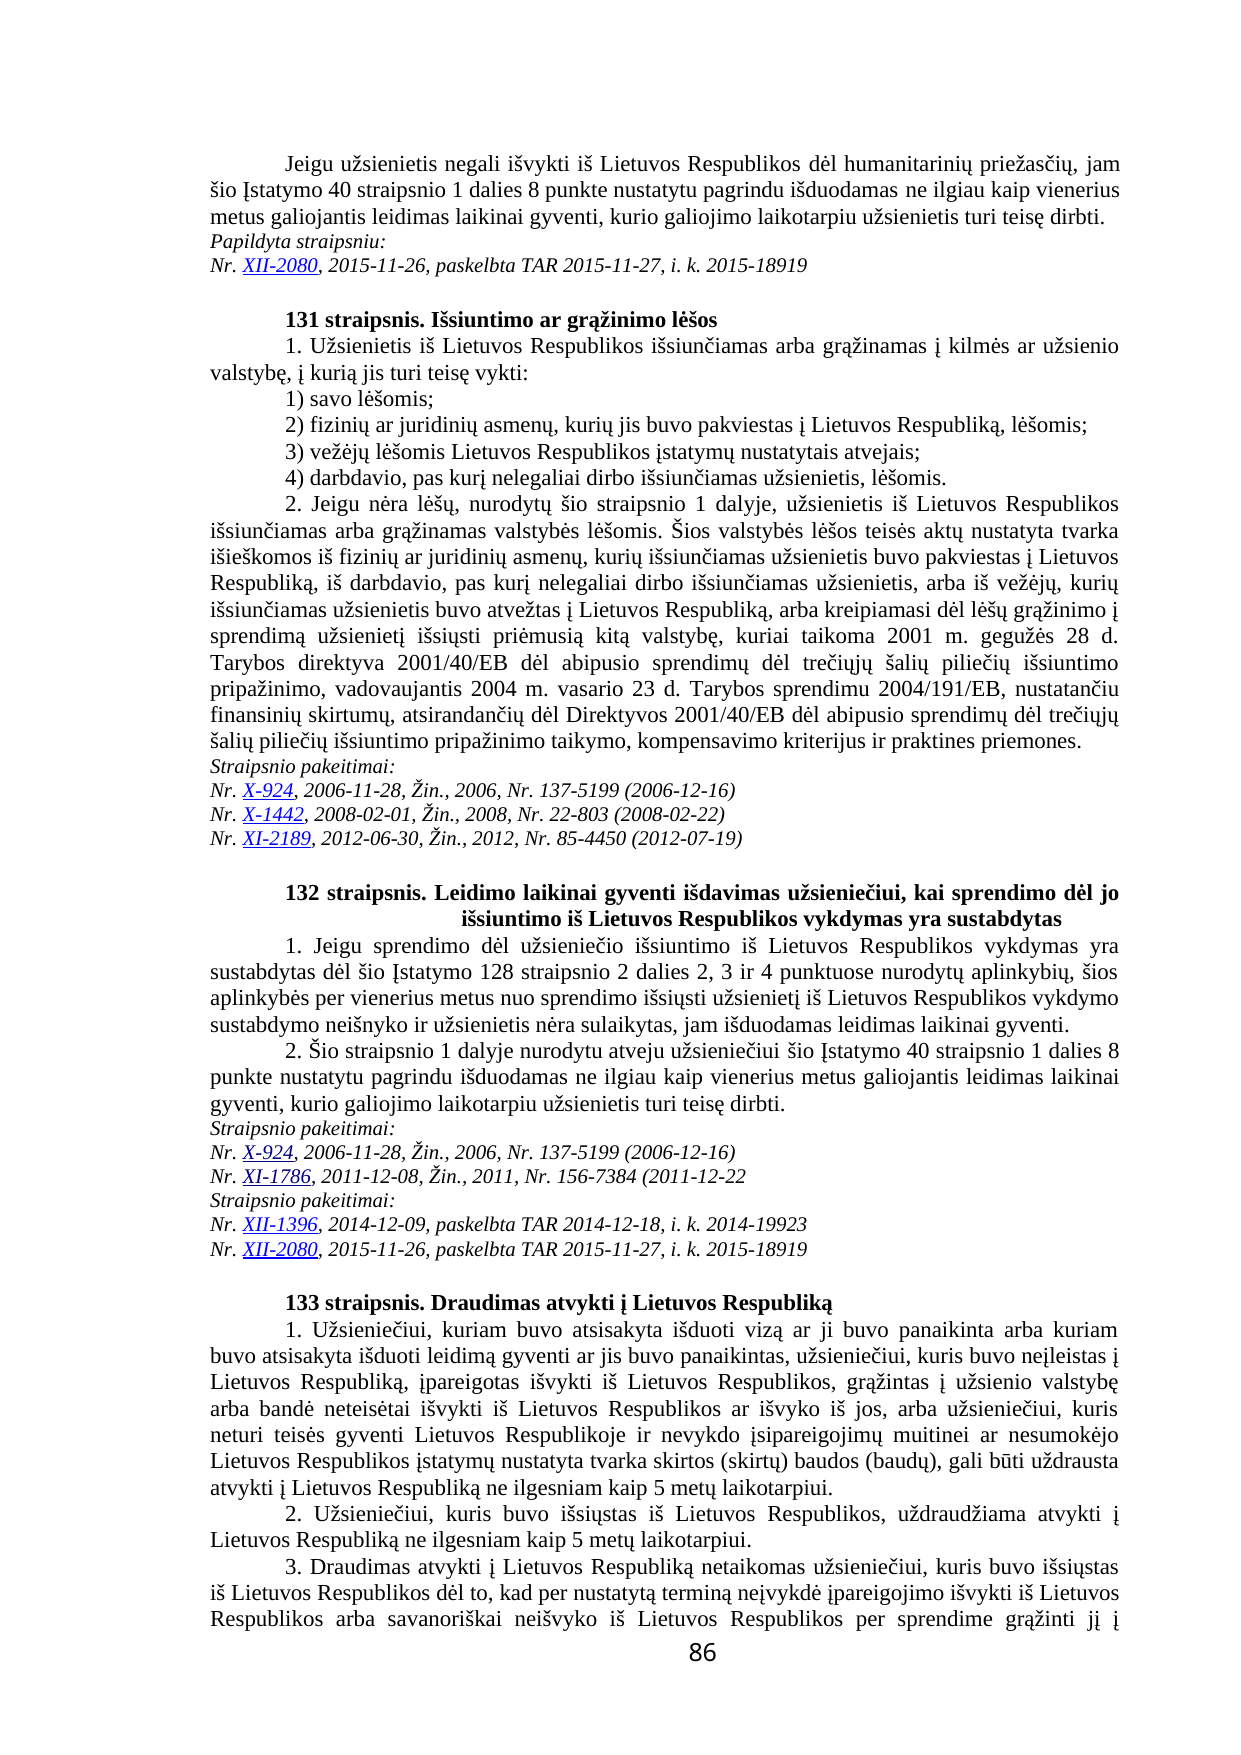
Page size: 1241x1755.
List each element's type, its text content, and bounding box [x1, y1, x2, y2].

text 133 straipsnis. Draudimas atvykti į Lietuvos Respubliką [210, 1289, 1120, 1316]
text Papildyta straipsniu: [210, 229, 1120, 253]
text Straipsnio pakeitimai: [210, 1188, 1120, 1212]
text 3. Draudimas atvykti į Lietuvos Respubliką netaikomas užsieniečiui, kuris buvo išsiųstas iš Lietuvos Respublikos dėl to, kad per nustatytą terminą neįvykdė įpareigojimo išvykti iš Lietuvos Respublikos arba savanoriškai neišvyko iš Lietuvos Respublikos per sprendime grąžinti jį į [210, 1553, 1120, 1632]
text 3) vežėjų lėšomis Lietuvos Respublikos įstatymų nustatytais atvejais; [210, 438, 1120, 464]
text Nr. XII-2080, 2015-11-26, paskelbta TAR 2015-11-27, i. k. 2015-18919 [210, 253, 1120, 277]
text Jeigu užsienietis negali išvykti iš Lietuvos Respublikos dėl humanitarinių priežasčių, jam šio Įstatymo 40 straipsnio 1 dalies 8 punkte nustatytu pagrindu išduodamas ne ilgiau kaip vienerius metus galiojantis leidimas laikinai gyventi, kurio galiojimo laikotarpiu užsienietis turi teisę dirbti. [210, 150, 1120, 229]
text 1. Jeigu sprendimo dėl užsieniečio išsiuntimo iš Lietuvos Respublikos vykdymas yra sustabdytas dėl šio Įstatymo 128 straipsnio 2 dalies 2, 3 ir 4 punktuose nurodytų aplinkybių, šios aplinkybės per vienerius metus nuo sprendimo išsiųsti užsienietį iš Lietuvos Respublikos vykdymo sustabdymo neišnyko ir užsienietis nėra sulaikytas, jam išduodamas leidimas laikinai gyventi. [210, 932, 1120, 1037]
text 1. Užsieniečiui, kuriam buvo atsisakyta išduoti vizą ar ji buvo panaikinta arba kuriam buvo atsisakyta išduoti leidimą gyventi ar jis buvo panaikintas, užsieniečiui, kuris buvo neįleistas į Lietuvos Respubliką, įpareigotas išvykti iš Lietuvos Respublikos, grąžintas į užsienio valstybę arba bandė neteisėtai išvykti iš Lietuvos Respublikos ar išvyko iš jos, arba užsieniečiui, kuris neturi teisės gyventi Lietuvos Respublikoje ir nevykdo įsipareigojimų muitinei ar nesumokėjo Lietuvos Respublikos įstatymų nustatyta tvarka skirtos (skirtų) baudos (baudų), gali būti uždrausta atvykti į Lietuvos Respubliką ne ilgesniam kaip 5 metų laikotarpiui. [210, 1316, 1120, 1500]
text Nr. XII-1396, 2014-12-09, paskelbta TAR 2014-12-18, i. k. 2014-19923 [210, 1212, 1120, 1236]
text 132 straipsnis. Leidimo laikinai gyventi išdavimas užsieniečiui, kai sprendimo dėl jo išsiuntimo iš Lietuvos Respublikos vykdymas yra sustabdytas [285, 879, 1120, 932]
text Straipsnio pakeitimai: [210, 1116, 1120, 1140]
text 4) darbdavio, pas kurį nelegaliai dirbo išsiunčiamas užsienietis, lėšomis. [210, 464, 1120, 490]
text Nr. X-1442, 2008-02-01, Žin., 2008, Nr. 22-803 (2008-02-22) [210, 802, 1120, 826]
text 2. Jeigu nėra lėšų, nurodytų šio straipsnio 1 dalyje, užsienietis iš Lietuvos Respublikos išsiunčiamas arba grąžinamas valstybės lėšomis. Šios valstybės lėšos teisės aktų nustatyta tvarka išieškomos iš fizinių ar juridinių asmenų, kurių išsiunčiamas užsienietis buvo pakviestas į Lietuvos Respubliką, iš darbdavio, pas kurį nelegaliai dirbo išsiunčiamas užsienietis, arba iš vežėjų, kurių išsiunčiamas užsienietis buvo atvežtas į Lietuvos Respubliką, arba kreipiamasi dėl lėšų grąžinimo į sprendimą užsienietį išsiųsti priėmusią kitą valstybę, kuriai taikoma 2001 m. gegužės 28 d. Tarybos direktyva 2001/40/EB dėl abipusio sprendimų dėl trečiųjų šalių piliečių išsiuntimo pripažinimo, vadovaujantis 2004 m. vasario 23 d. Tarybos sprendimu 2004/191/EB, nustatančiu finansinių skirtumų, atsirandančių dėl Direktyvos 2001/40/EB dėl abipusio sprendimų dėl trečiųjų šalių piliečių išsiuntimo pripažinimo taikymo, kompensavimo kriterijus ir praktines priemones. [210, 490, 1120, 754]
text Nr. X-924, 2006-11-28, Žin., 2006, Nr. 137-5199 (2006-12-16) [210, 1140, 1120, 1164]
text Straipsnio pakeitimai: [210, 754, 1120, 778]
text Nr. X-924, 2006-11-28, Žin., 2006, Nr. 137-5199 (2006-12-16) [210, 778, 1120, 802]
text 131 straipsnis. Išsiuntimo ar grąžinimo lėšos [210, 306, 1120, 332]
text Nr. XI-2189, 2012-06-30, Žin., 2012, Nr. 85-4450 (2012-07-19) [210, 826, 1120, 850]
text 1) savo lėšomis; [210, 385, 1120, 411]
text 1. Užsienietis iš Lietuvos Respublikos išsiunčiamas arba grąžinamas į kilmės ar užsienio valstybę, į kurią jis turi teisę vykti: [210, 332, 1120, 385]
text Nr. XII-2080, 2015-11-26, paskelbta TAR 2015-11-27, i. k. 2015-18919 [210, 1236, 1120, 1261]
text 2) fizinių ar juridinių asmenų, kurių jis buvo pakviestas į Lietuvos Respubliką, lėšomis; [210, 411, 1120, 438]
text 2. Užsieniečiui, kuris buvo išsiųstas iš Lietuvos Respublikos, uždraudžiama atvykti į Lietuvos Respubliką ne ilgesniam kaip 5 metų laikotarpiui. [210, 1500, 1120, 1553]
text Nr. XI-1786, 2011-12-08, Žin., 2011, Nr. 156-7384 (2011-12-22 [210, 1164, 1120, 1188]
text 2. Šio straipsnio 1 dalyje nurodytu atveju užsieniečiui šio Įstatymo 40 straipsnio 1 dalies 8 punkte nustatytu pagrindu išduodamas ne ilgiau kaip vienerius metus galiojantis leidimas laikinai gyventi, kurio galiojimo laikotarpiu užsienietis turi teisę dirbti. [210, 1037, 1120, 1116]
